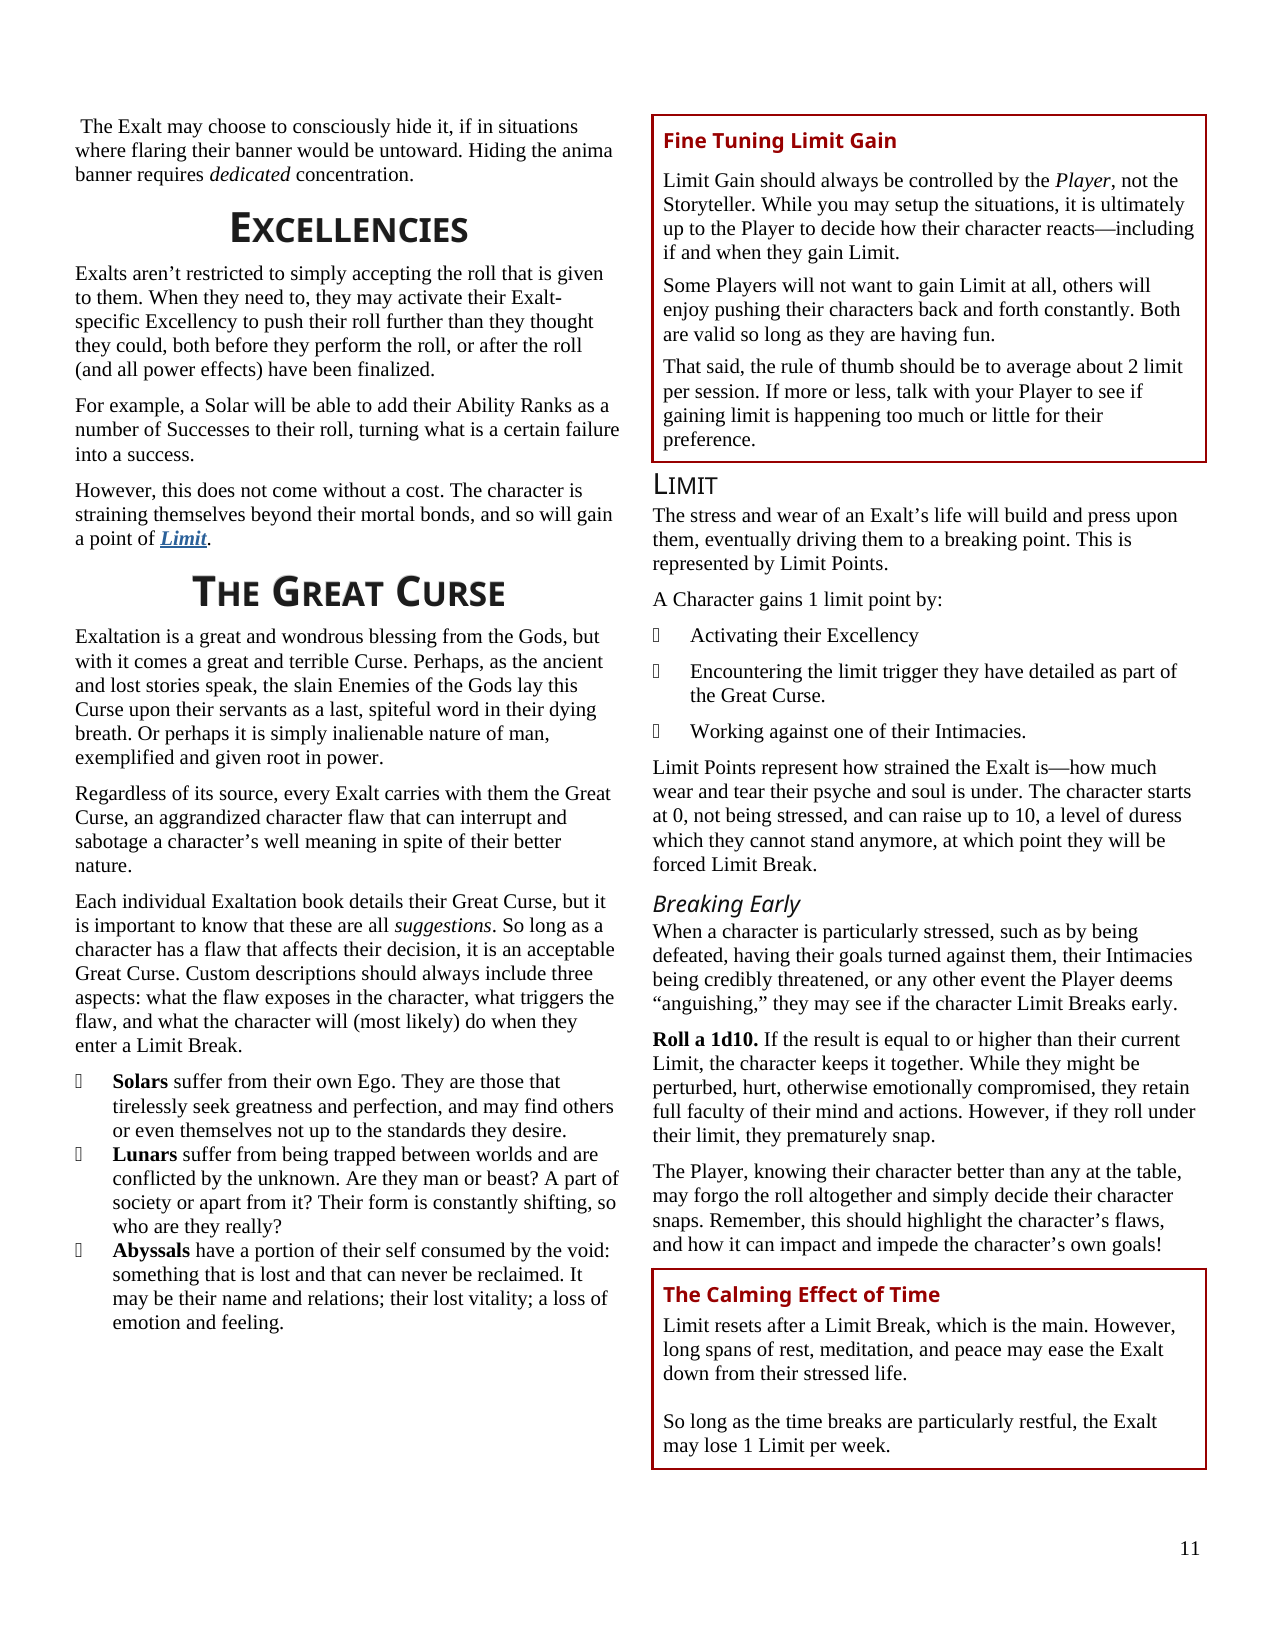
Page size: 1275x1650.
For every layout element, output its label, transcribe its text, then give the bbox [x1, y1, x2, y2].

list Abyssals have a portion of their self consumed by the void: something that is lost and that can never be reclaimed. It may be their name and relations; their lost vitality; a loss of emotion and feeling. [75, 1238, 622, 1334]
text A Character gains 1 limit point by: [652, 587, 1200, 611]
table_header The Calming Effect of Time Limit resets after a Limit Break, which is the main. However, long spans of rest, meditation, and peace may ease the Exalt down from their stressed life. So long as the time breaks are particularly restful, the Exalt may lose 1 Limit per week. [654, 1270, 1205, 1467]
text Roll a 1d10. If the result is equal to or higher than their current Limit, the character keeps it together. While they might be perturbed, hurt, otherwise emotionally compromised, they retain full faculty of their mind and actions. However, if they roll under their limit, they prematurely snap. [652, 1027, 1200, 1147]
subtitle Limit [652, 463, 1200, 503]
list Working against one of their Intimacies. [652, 719, 1200, 743]
subtitle Breaking Early [652, 888, 1200, 919]
text The stress and wear of an Exalt’s life will build and press upon them, eventually driving them to a breaking point. This is represented by Limit Points. [652, 503, 1200, 575]
text For example, a Solar will be able to add their Ability Ranks as a number of Successes to their roll, turning what is a certain failure into a success. [75, 393, 622, 466]
text Exalts aren’t restricted to simply accepting the roll that is given to them. When they need to, they may activate their Exalt-specific Excellency to push their roll further than they thought they could, both before they perform the roll, or after the roll (and all power effects) have been finalized. [75, 261, 622, 381]
table_header Fine Tuning Limit Gain Limit Gain should always be controlled by the Player, not the Storyteller. While you may setup the situations, it is ultimately up to the Player to decide how their character reacts—including if and when they gain Limit. Some Players will not want to gain Limit at all, others will enjoy pushing their characters back and forth constantly. Both are valid so long as they are having fun. That said, the rule of thumb should be to average about 2 limit per session. If more or less, talk with your Player to see if gaining limit is happening too much or little for their preference. [654, 116, 1205, 461]
text Each individual Exaltation book details their Great Curse, but it is important to know that these are all suggestions. So long as a character has a flaw that affects their decision, it is an acceptable Great Curse. Custom descriptions should always include three aspects: what the flaw exposes in the character, what triggers the flaw, and what the character will (most likely) do when they enter a Limit Break. [75, 889, 622, 1057]
text The Player, knowing their character better than any at the table, may forgo the roll altogether and simply decide their character snaps. Remember, this should highlight the character’s flaws, and how it can impact and impede the character’s own goals! [652, 1159, 1200, 1256]
text When a character is particularly stressed, such as by being defeated, having their goals turned against them, their Intimacies being credibly threatened, or any other event the Player deems “anguishing,” they may see if the character Limit Breaks early. [652, 919, 1200, 1015]
text Regardless of its source, every Exalt carries with them the Great Curse, an aggrandized character flaw that can interrupt and sabotage a character’s well meaning in spite of their better nature. [75, 781, 622, 877]
list Solars suffer from their own Ego. They are those that tirelessly seek greatness and perfection, and may find others or even themselves not up to the standards they desire. [75, 1069, 622, 1142]
text However, this does not come without a cost. The character is straining themselves beyond their mortal bonds, and so will gain a point of Limit. [75, 477, 622, 550]
text Exaltation is a great and wondrous blessing from the Gods, but with it comes a great and terrible Curse. Perhaps, as the ancient and lost stories speak, the slain Enemies of the Gods lay this Curse upon their servants as a last, spiteful word in their dying breath. Or perhaps it is simply inalienable nature of man, exemplified and given root in power. [75, 624, 622, 769]
subtitle Excellencies [75, 198, 622, 255]
list Lunars suffer from being trapped between worlds and are conflicted by the unknown. Are they man or beast? A part of society or apart from it? Their form is constantly shifting, so who are they really? [75, 1142, 622, 1238]
text The Exalt may choose to consciously hide it, if in situations where flaring their banner would be untoward. Hiding the anima banner requires dedicated concentration. [75, 114, 622, 186]
list Activating their Excellency [652, 623, 1200, 647]
subtitle The Great Curse [75, 562, 622, 618]
text Limit Points represent how strained the Exalt is—how much wear and tear their psyche and soul is under. The character starts at 0, not being stressed, and can raise up to 10, a level of duress which they cannot stand anymore, at which point they will be forced Limit Break. [652, 755, 1200, 876]
list Encountering the limit trigger they have detailed as part of the Great Curse. [652, 659, 1200, 707]
